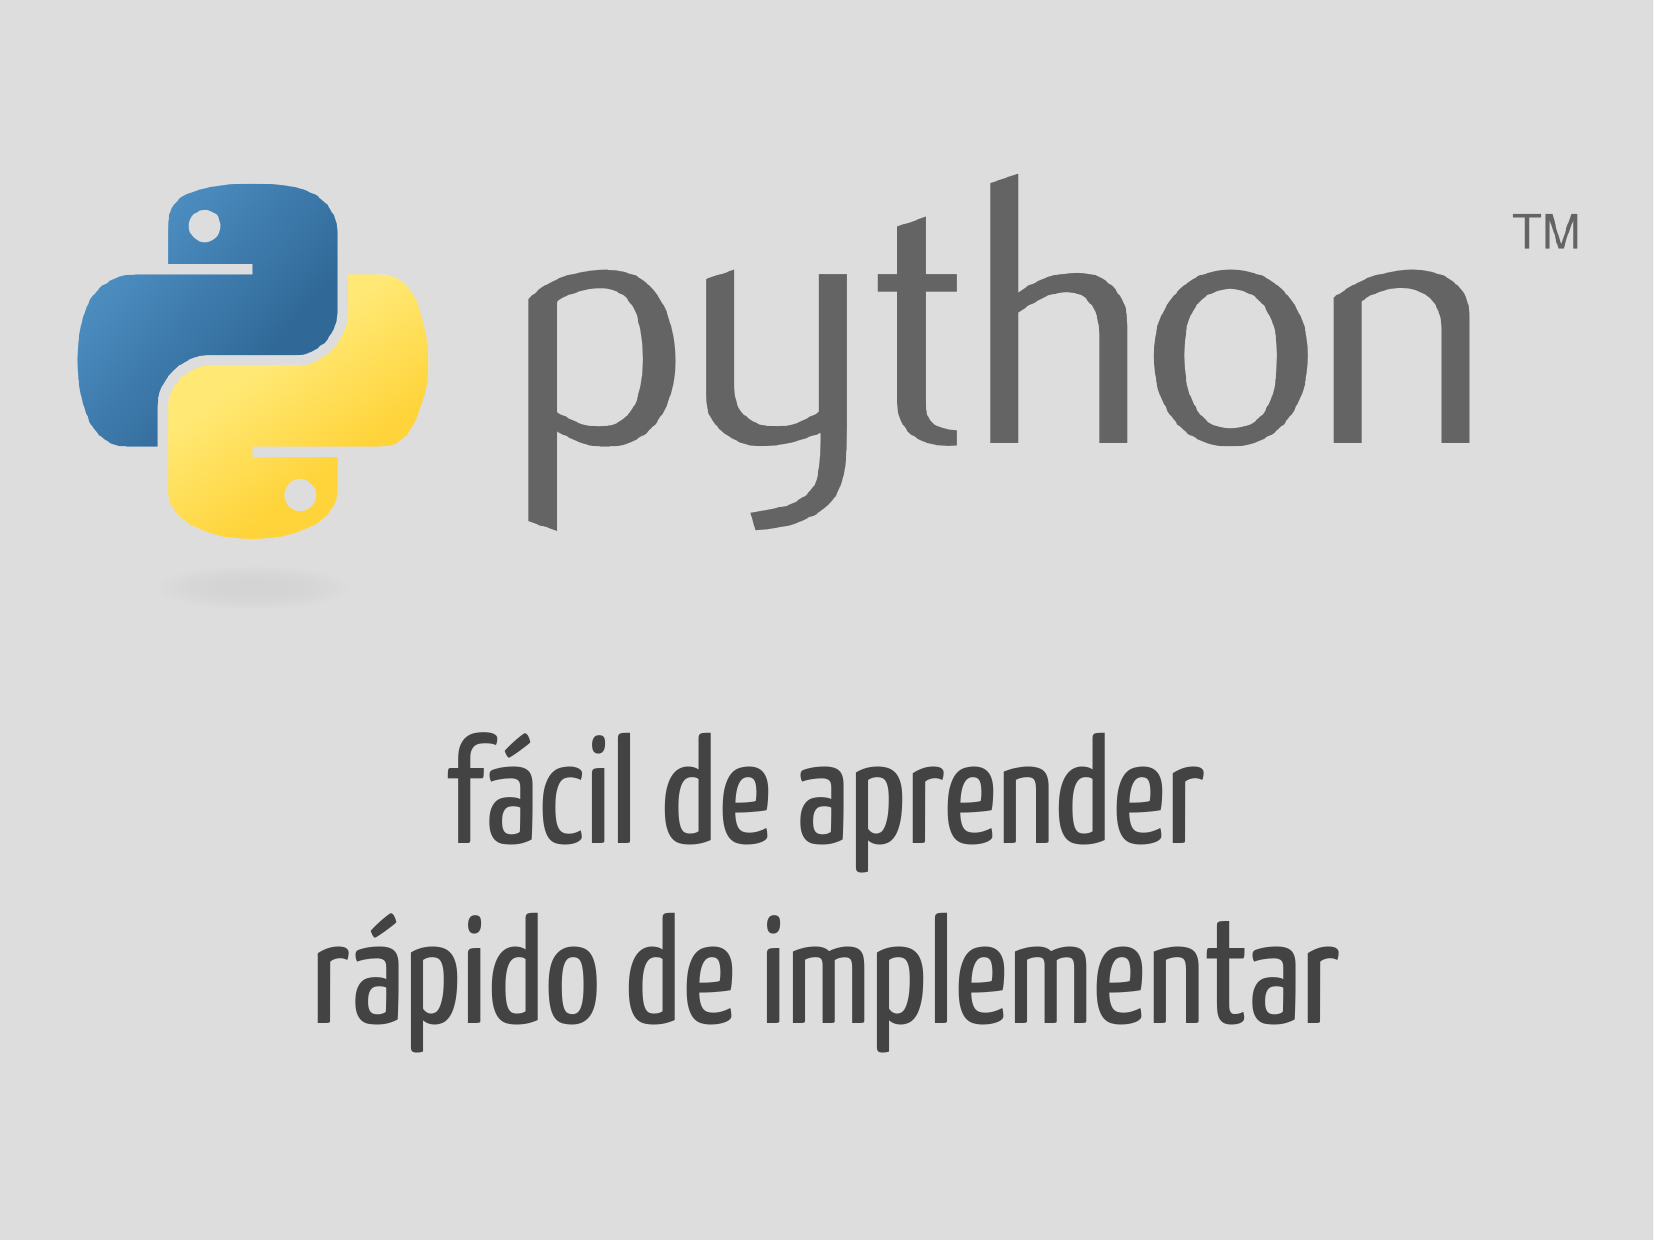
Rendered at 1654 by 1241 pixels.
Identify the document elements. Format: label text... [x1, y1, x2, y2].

picture [59, 163, 1595, 618]
title fácil de aprender rápido de implementar [82, 589, 1571, 1157]
